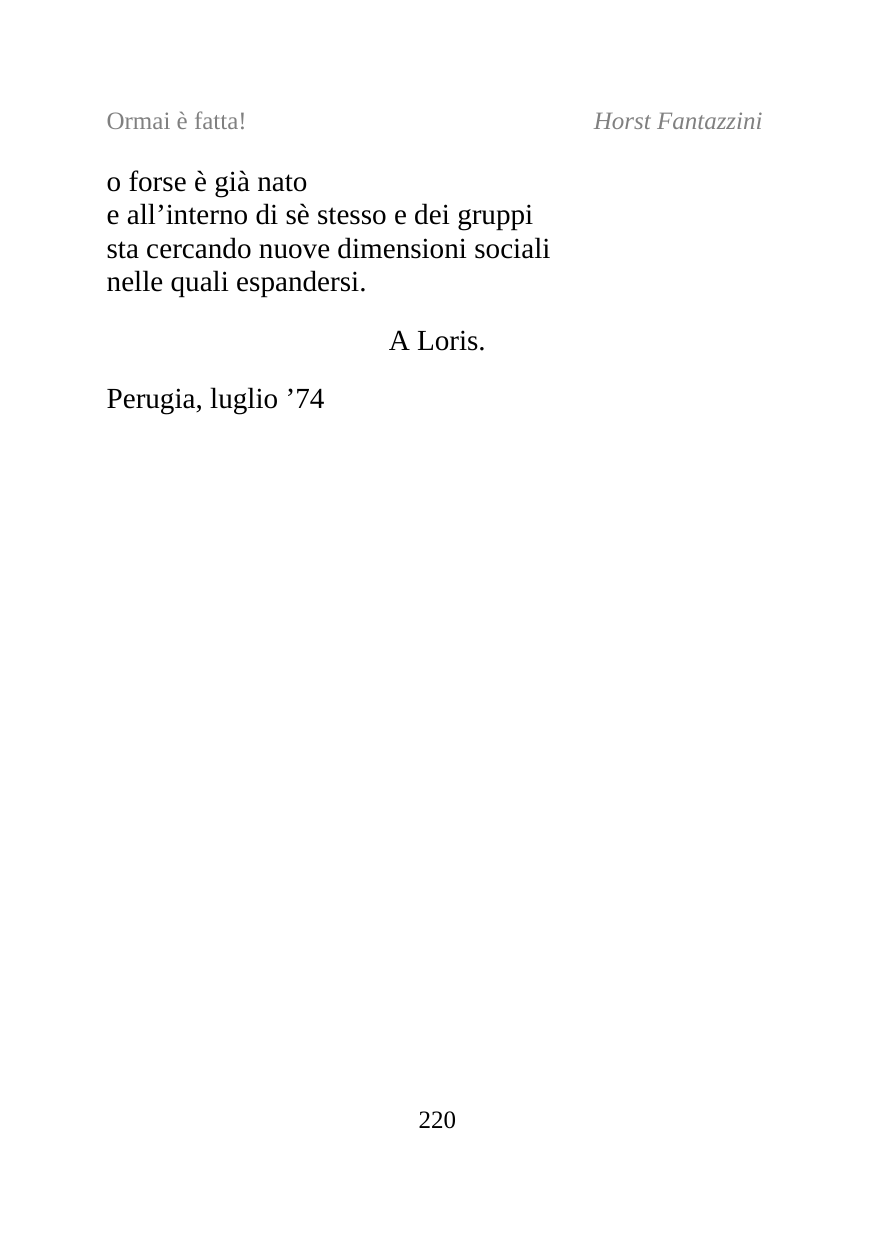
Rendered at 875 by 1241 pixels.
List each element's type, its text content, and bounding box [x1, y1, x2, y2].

text sta cercando nuove dimensioni sociali [106, 231, 768, 264]
text e all’interno di sè stesso e dei gruppi [106, 197, 768, 231]
text A Loris. [106, 323, 768, 357]
text o forse è già nato [106, 164, 768, 197]
text nelle quali espandersi. [106, 264, 768, 298]
text Perugia, luglio ’74 [106, 382, 768, 415]
